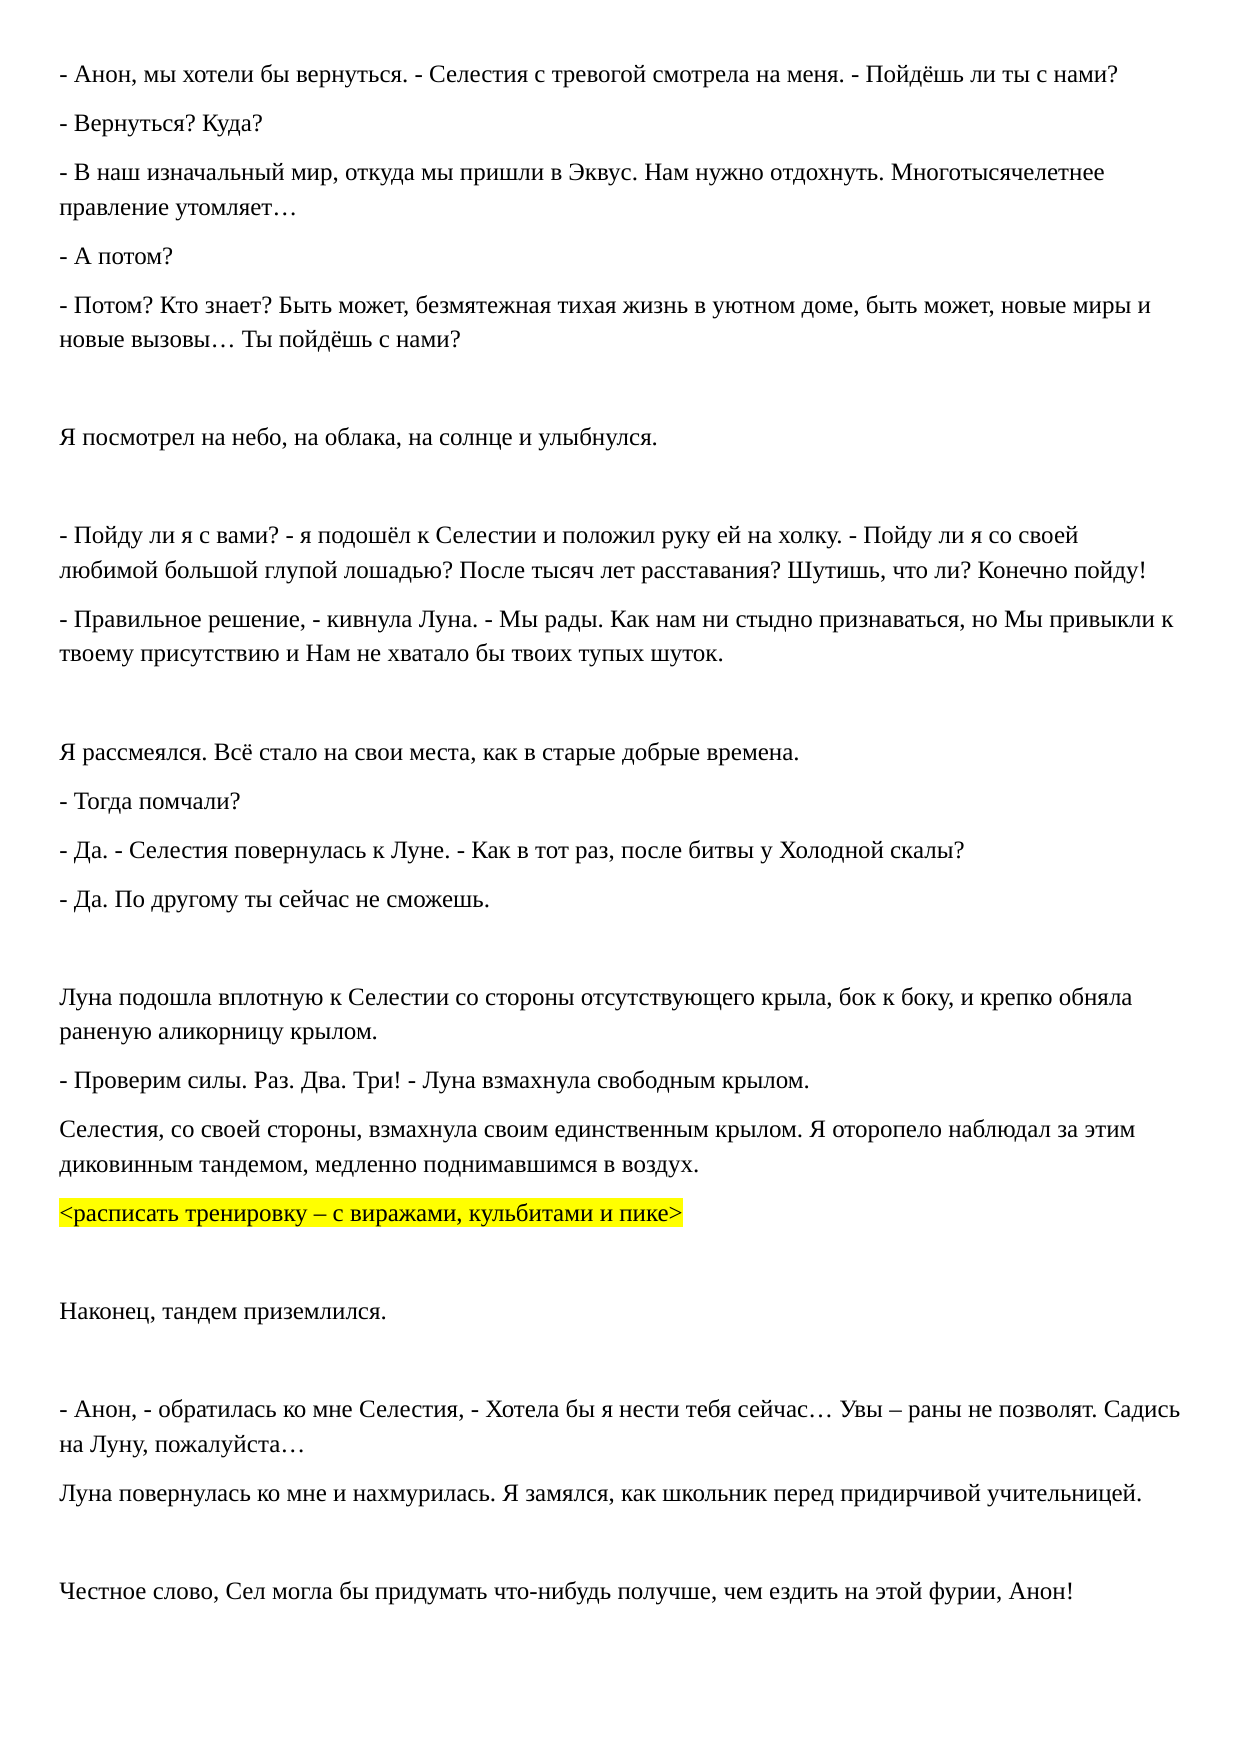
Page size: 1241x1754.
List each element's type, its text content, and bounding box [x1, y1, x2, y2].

text - Пойду ли я с вами? - я подошёл к Селестии и положил руку ей на холку. - Пойду ли я со своей любимой большой глупой лошадью? После тысяч лет расставания? Шутишь, что ли? Конечно пойду! [59, 521, 1181, 584]
text - Да. По другому ты сейчас не сможешь. [59, 884, 1181, 913]
text - Да. - Селестия повернулась к Луне. - Как в тот раз, после битвы у Холодной скалы? [59, 835, 1181, 863]
text - А потом? [59, 241, 1181, 269]
text - Тогда помчали? [59, 786, 1181, 814]
text - Потом? Кто знает? Быть может, безмятежная тихая жизнь в уютном доме, быть может, новые миры и новые вызовы… Ты пойдёшь с нами? [59, 290, 1181, 353]
text Честное слово, Сел могла бы придумать что-нибудь получше, чем ездить на этой фурии, Анон! [59, 1576, 1181, 1605]
text - Проверим силы. Раз. Два. Три! - Луна взмахнула свободным крылом. [59, 1066, 1181, 1094]
text - Вернуться? Куда? [59, 108, 1181, 137]
text <расписать тренировку – с виражами, кульбитами и пике> [59, 1198, 1181, 1227]
text - Анон, мы хотели бы вернуться. - Селестия с тревогой смотрела на меня. - Пойдёшь ли ты с нами? [59, 59, 1181, 88]
text Я посмотрел на небо, на облака, на солнце и улыбнулся. [59, 422, 1181, 451]
text Наконец, тандем приземлился. [59, 1296, 1181, 1325]
text - Правильное решение, - кивнула Луна. - Мы рады. Как нам ни стыдно признаваться, но Мы привыкли к твоему присутствию и Нам не хватало бы твоих тупых шуток. [59, 604, 1181, 667]
text Луна подошла вплотную к Селестии со стороны отсутствующего крыла, бок к боку, и крепко обняла раненую аликорницу крылом. [59, 982, 1181, 1045]
text Я рассмеялся. Всё стало на свои места, как в старые добрые времена. [59, 737, 1181, 765]
text - Анон, - обратилась ко мне Селестия, - Хотела бы я нести тебя сейчас… Увы – раны не позволят. Садись на Луну, пожалуйста… [59, 1394, 1181, 1458]
text - В наш изначальный мир, откуда мы пришли в Эквус. Нам нужно отдохнуть. Многотысячелетнее правление утомляет… [59, 157, 1181, 220]
text Луна повернулась ко мне и нахмурилась. Я замялся, как школьник перед придирчивой учительницей. [59, 1478, 1181, 1507]
text Селестия, со своей стороны, взмахнула своим единственным крылом. Я оторопело наблюдал за этим диковинным тандемом, медленно поднимавшимся в воздух. [59, 1114, 1181, 1178]
